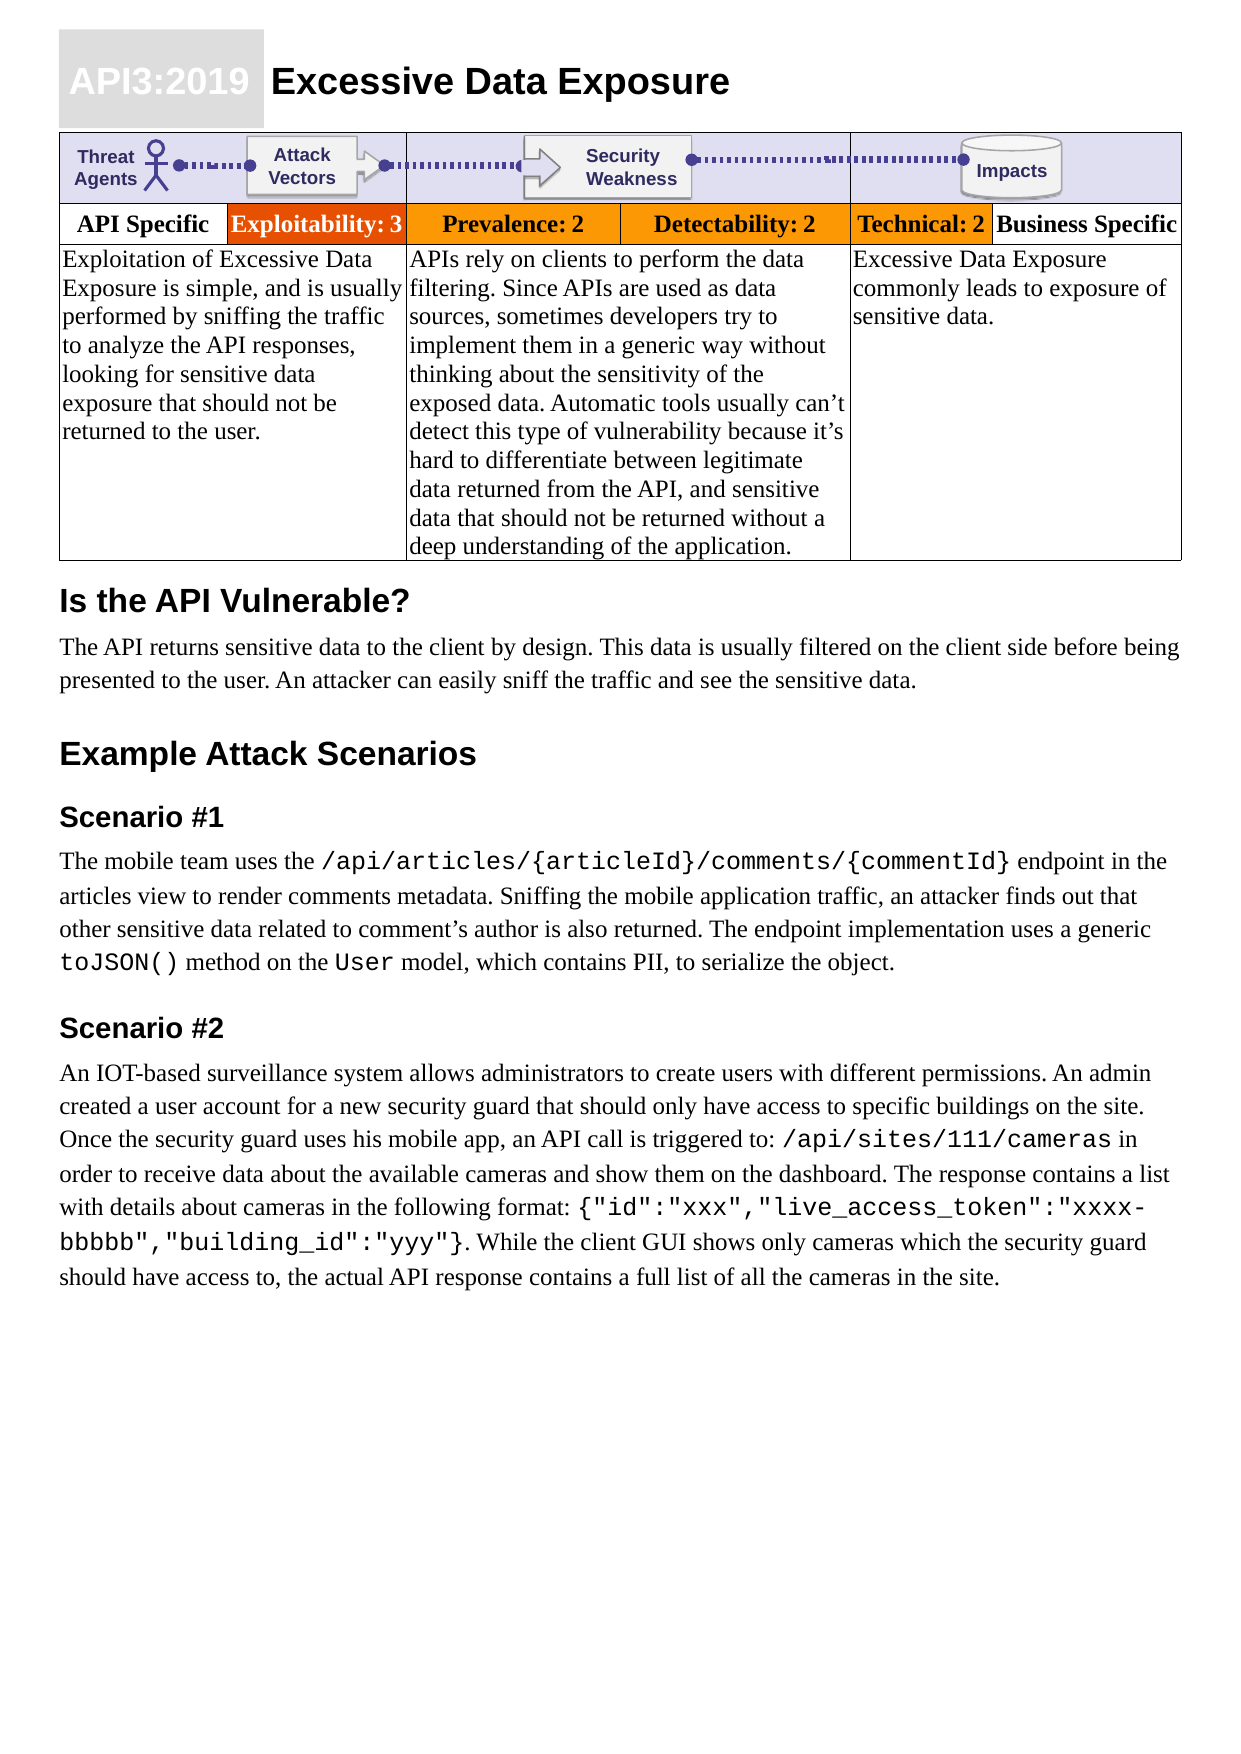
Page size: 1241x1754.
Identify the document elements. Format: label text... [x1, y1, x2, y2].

text The mobile team uses the /api/articles/{articleId}/comments/{commentId} endpoint in the articles view to render comments metadata. Sniffing the mobile application traffic, an attacker finds out that other sensitive data related to comment’s author is also returned. The endpoint implementation uses a generic toJSON() method on the User model, which contains PII, to serialize the object. [59, 846, 1181, 978]
table_header [851, 133, 992, 203]
text An IOT-based surveillance system allows administrators to create users with different permissions. An admin created a user account for a new security guard that should only have access to specific buildings on the site. Once the security guard uses his mobile app, an API call is triggered to: /api/sites/111/cameras in order to receive data about the available cameras and show them on the dashboard. The response contains a list with details about cameras in the following format: {"id":"xxx","live_access_token":"xxxx-bbbbb","building_id":"yyy"}. While the client GUI shows only cameras which the security guard should have access to, the actual API response contains a full list of all the cameras in the site. [59, 1058, 1181, 1291]
table_header [992, 133, 1181, 203]
text The API returns sensitive data to the client by design. This data is usually filtered on the client side before being presented to the user. An attacker can easily sniff the traffic and see the sensitive data. [59, 632, 1181, 694]
subtitle Scenario #2 [59, 1011, 1181, 1045]
subtitle Scenario #1 [59, 799, 1181, 833]
table_cell Technical: 2 [851, 204, 992, 244]
table_cell API Specific [60, 204, 227, 244]
table_cell Prevalence: 2 [407, 204, 620, 244]
table_header [620, 133, 850, 203]
table_header [227, 133, 406, 203]
table_cell APIs rely on clients to perform the data filtering. Since APIs are used as data sources, sometimes developers try to implement them in a generic way without thinking about the sensitivity of the exposed data. Automatic tools usually can’t detect this type of vulnerability because it’s hard to differentiate between legitimate data returned from the API, and sensitive data that should not be returned without a deep understanding of the application. [407, 245, 850, 560]
table_header [60, 133, 227, 203]
subtitle Is the API Vulnerable? [59, 581, 1181, 620]
table_cell Exploitability: 3 [228, 204, 406, 244]
table_cell Exploitation of Excessive Data Exposure is simple, and is usually performed by sniffing the traffic to analyze the API responses, looking for sensitive data exposure that should not be returned to the user. [60, 245, 406, 560]
table_cell Detectability: 2 [621, 204, 850, 244]
table_cell Excessive Data Exposure commonly leads to exposure of sensitive data. [851, 245, 1181, 560]
subtitle Example Attack Scenarios [59, 734, 1181, 772]
table_header [407, 133, 620, 203]
table_cell Business Specific [993, 204, 1181, 244]
